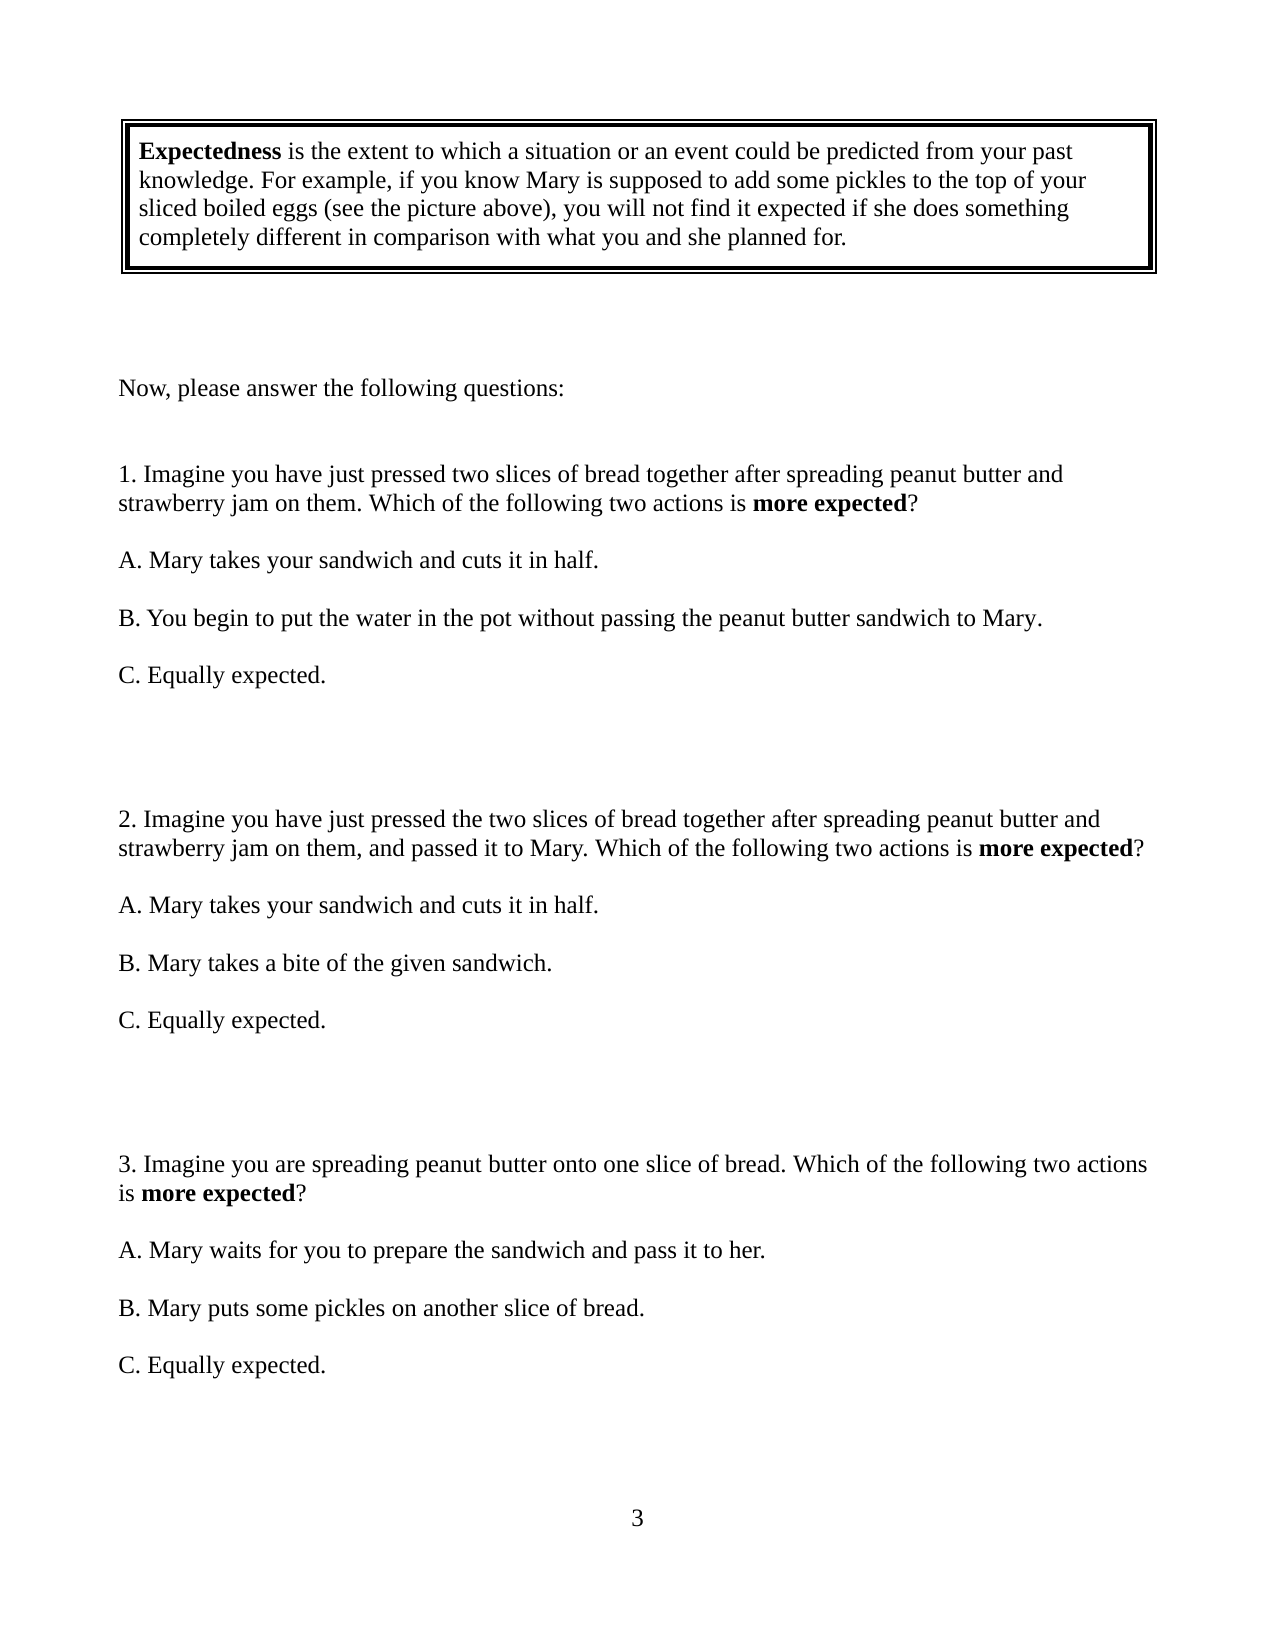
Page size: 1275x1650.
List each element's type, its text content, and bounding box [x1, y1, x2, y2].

text 1. Imagine you have just pressed two slices of bread together after spreading peanut butter and strawberry jam on them. Which of the following two actions is more expected? [118, 459, 1157, 516]
text A. Mary waits for you to prepare the sandwich and pass it to her. [118, 1235, 1157, 1264]
text B. Mary takes a bite of the given sandwich. [118, 948, 1157, 976]
text A. Mary takes your sandwich and cuts it in half. [118, 545, 1157, 574]
text 3. Imagine you are spreading peanut butter onto one slice of bread. Which of the following two actions is more expected? [118, 1149, 1157, 1206]
text Now, please answer the following questions: [118, 373, 1157, 401]
text C. Equally expected. [118, 1350, 1157, 1379]
text Expectedness is the extent to which a situation or an event could be predicted from your past knowledge. For example, if you know Mary is supposed to add some pickles to the top of your sliced boiled eggs (see the picture above), you will not find it expected if she does something completely different in comparison with what you and she planned for. [138, 136, 1139, 251]
text B. You begin to put the water in the pot without passing the peanut butter sandwich to Mary. [118, 603, 1157, 631]
text 2. Imagine you have just pressed the two slices of bread together after spreading peanut butter and strawberry jam on them, and passed it to Mary. Which of the following two actions is more expected? [118, 804, 1157, 861]
text B. Mary puts some pickles on another slice of bread. [118, 1293, 1157, 1321]
text C. Equally expected. [118, 660, 1157, 689]
text C. Equally expected. [118, 1005, 1157, 1034]
text A. Mary takes your sandwich and cuts it in half. [118, 890, 1157, 919]
